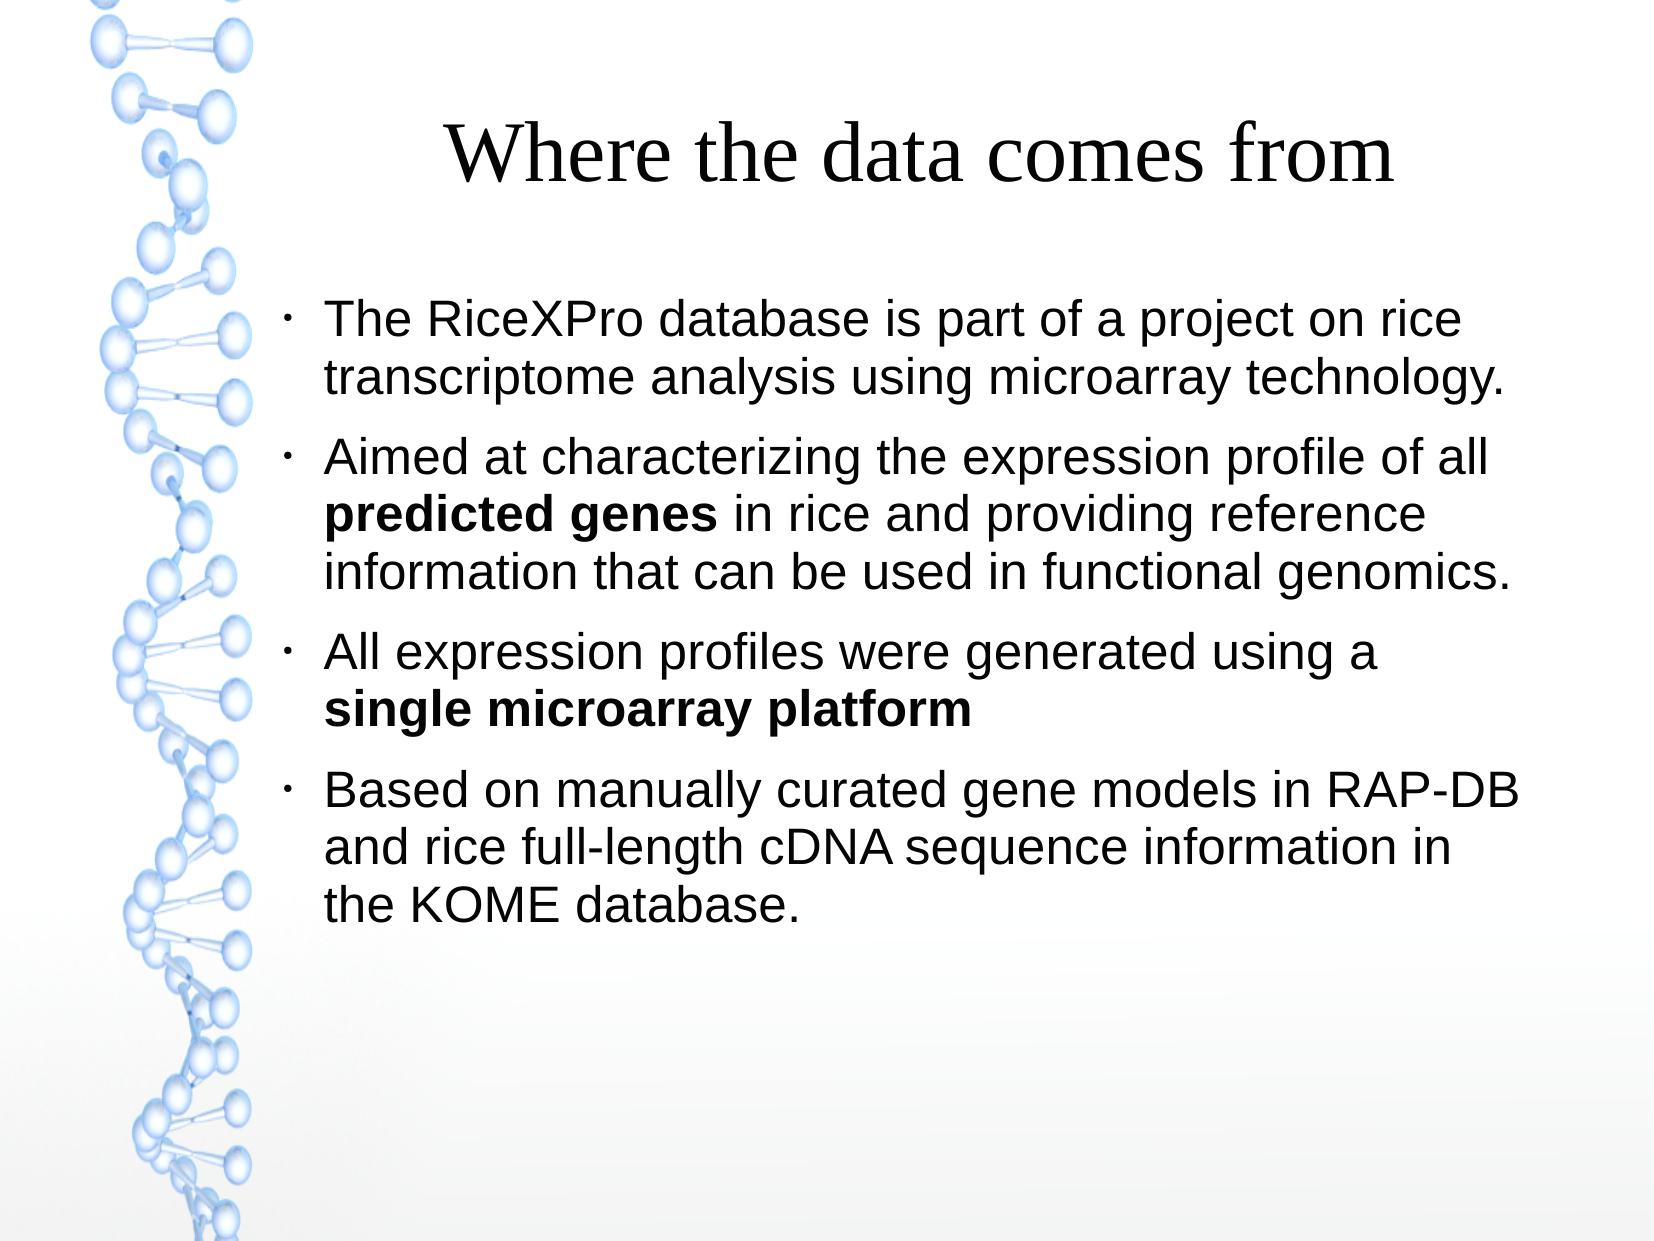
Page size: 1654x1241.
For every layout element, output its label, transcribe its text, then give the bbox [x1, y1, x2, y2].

title Where the data comes from [269, 49, 1571, 257]
list The RiceXPro database is part of a project on rice transcriptome analysis using microarray technology. Aimed at characterizing the expression profile of all predicted genes in rice and providing reference information that can be used in functional genomics. All expression profiles were generated using a single microarray platform Based on manually curated gene models in RAP-DB and rice full-length cDNA sequence information in the KOME database. [269, 290, 1538, 1010]
picture [0, 0, 1654, 1241]
